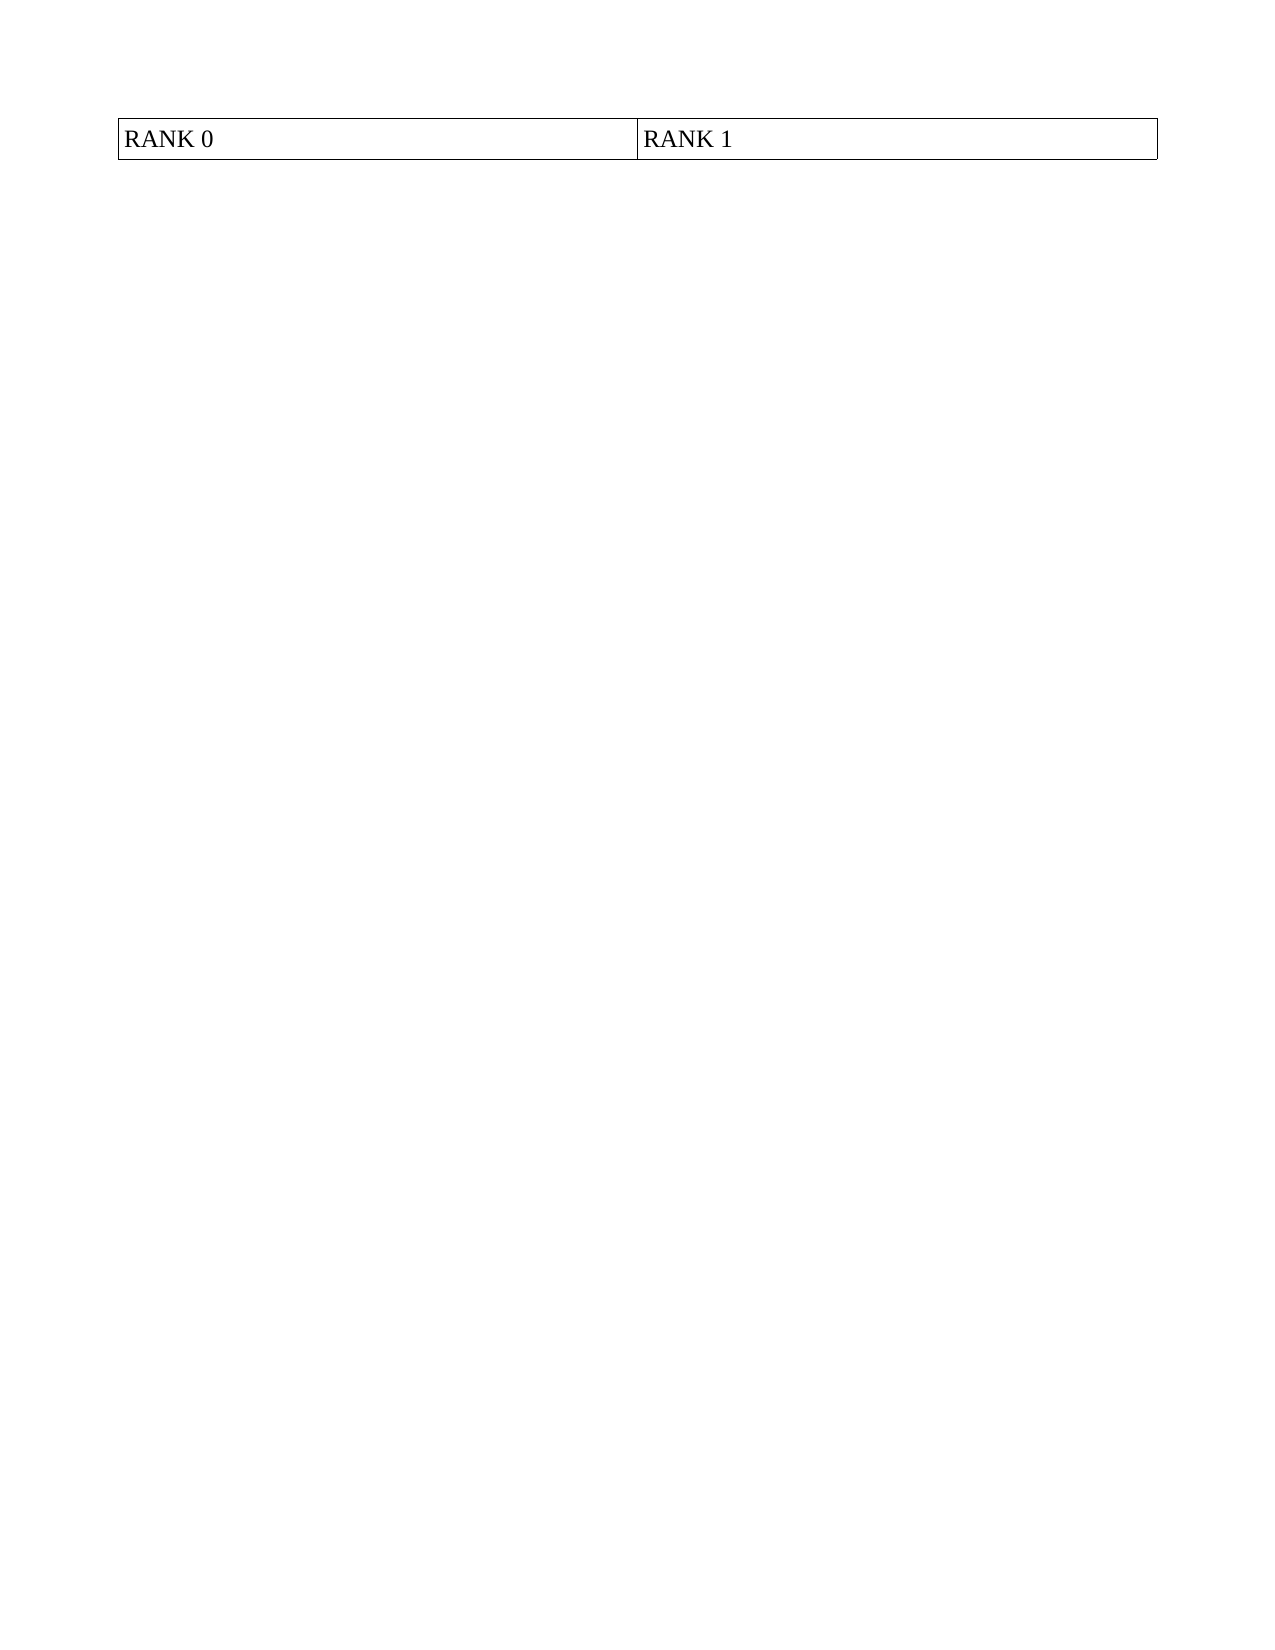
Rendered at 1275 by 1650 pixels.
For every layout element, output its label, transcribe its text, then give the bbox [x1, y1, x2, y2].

table_header RANK 1 [638, 119, 1157, 158]
table_header RANK 0 [119, 119, 637, 158]
